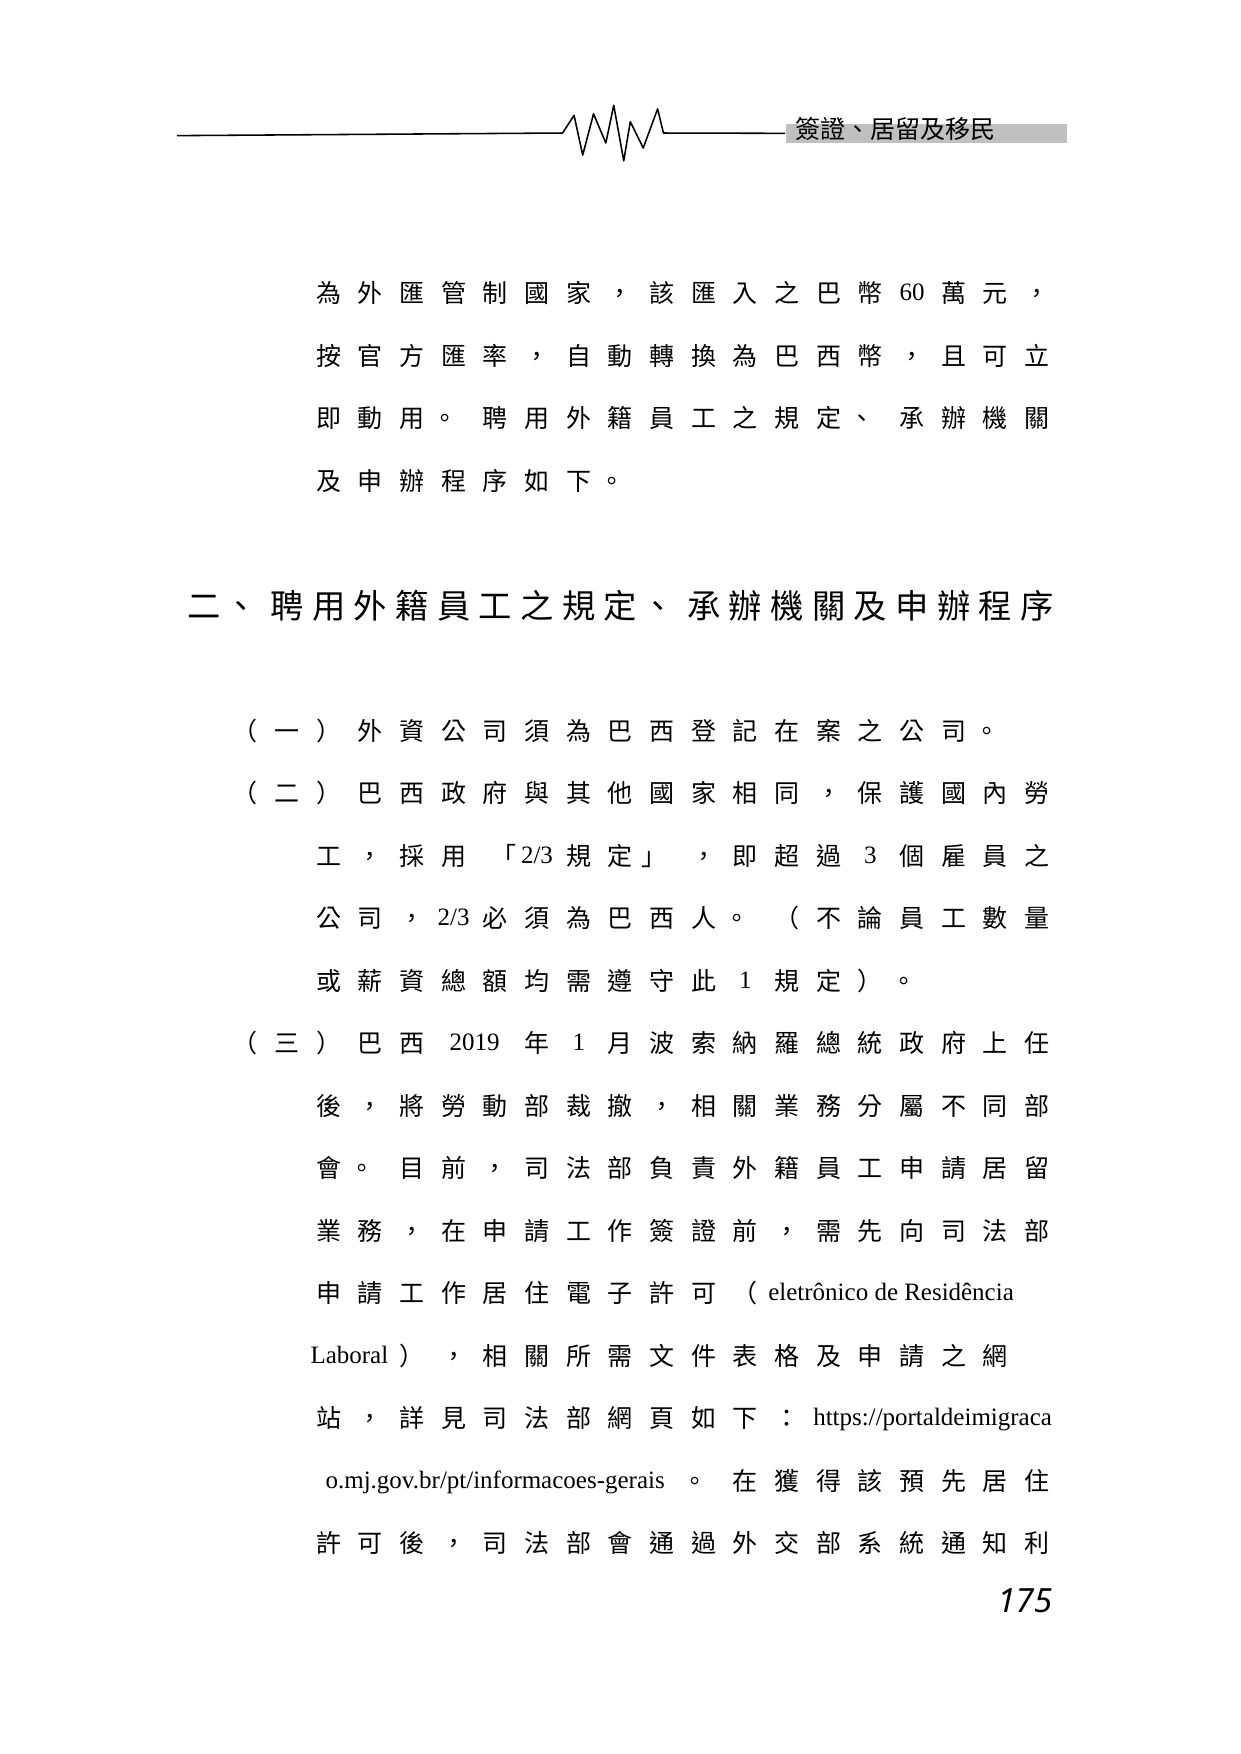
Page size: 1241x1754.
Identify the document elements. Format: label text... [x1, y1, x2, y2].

text （一）外資公司須為巴西登記在案之公司。 [207, 688, 1058, 750]
text （三）巴西2019年1月波索納羅總統政府上任後，將勞動部裁撤，相關業務分屬不同部會。目前，司法部負責外籍員工申請居留業務，在申請工作簽證前，需先向司法部申請工作居住電子許可（eletrônico de Residência Laboral），相關所需文件表格及申請之網站，詳見司法部網頁如下：https://portaldeimigracao.mj.gov.br/pt/informacoes-gerais。在獲得該預先居住許可後，司法部會通過外交部系統通知利 [207, 1000, 1058, 1563]
text 為外匯管制國家，該匯入之巴幣60萬元，按官方匯率，自動轉換為巴西幣，且可立即動用。聘用外籍員工之規定、承辦機關及申辦程序如下。 [281, 250, 1058, 500]
text 二、聘用外籍員工之規定、承辦機關及申辦程序 [183, 563, 1058, 625]
text （二）巴西政府與其他國家相同，保護國內勞工，採用「2/3規定」，即超過3個雇員之公司，2/3必須為巴西人。（不論員工數量或薪資總額均需遵守此1規定）。 [207, 750, 1058, 1000]
